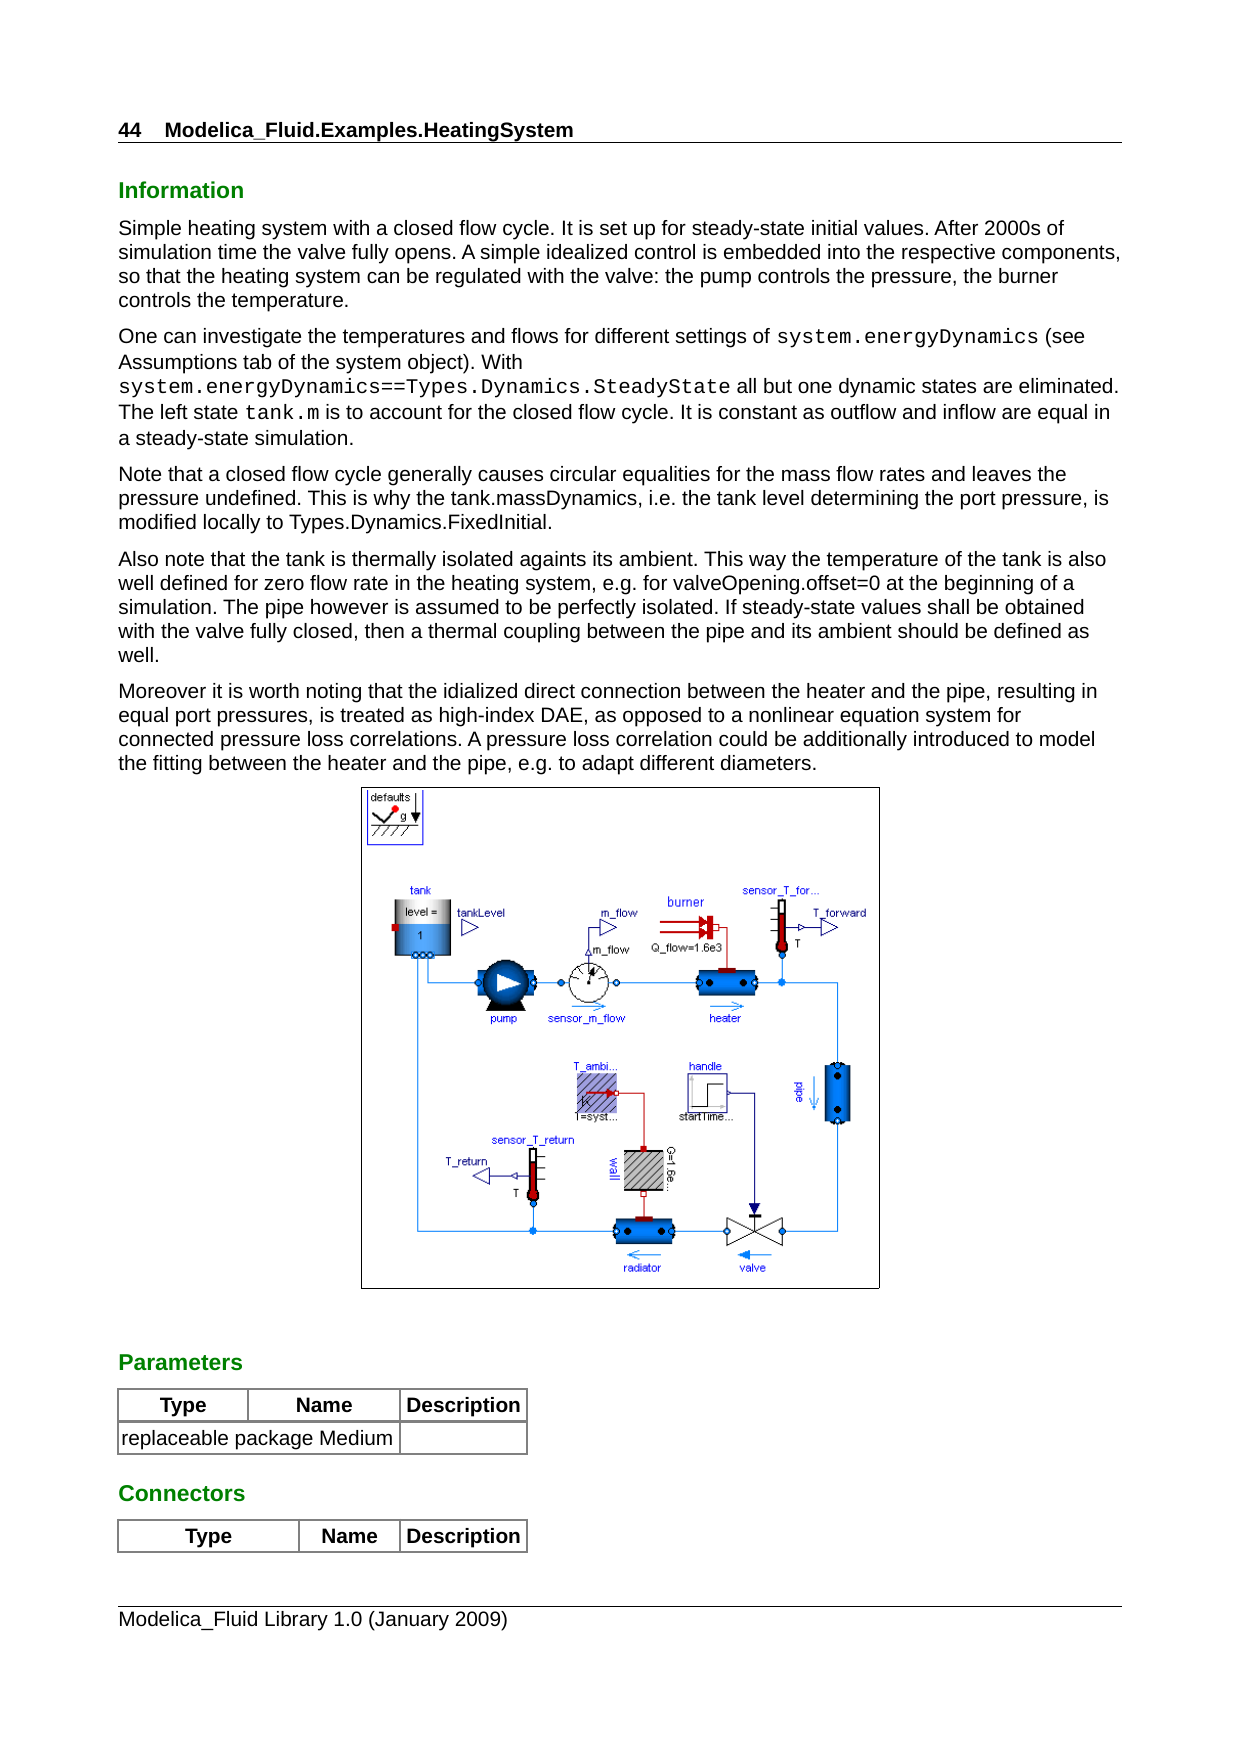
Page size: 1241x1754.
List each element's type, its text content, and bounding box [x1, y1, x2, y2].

picture [364, 790, 877, 1285]
table_cell [401, 1423, 526, 1453]
table_header Description [401, 1521, 526, 1551]
text Simple heating system with a closed flow cycle. It is set up for steady-state initial values. After 2000s of simulation time the valve fully opens. A simple idealized control is embedded into the respective components, so that the heating system can be regulated with the valve: the pump controls the pressure, the burner controls the temperature. [118, 216, 1122, 312]
subtitle Connectors [118, 1480, 1122, 1506]
text Also note that the tank is thermally isolated againts its ambient. This way the temperature of the tank is also well defined for zero flow rate in the heating system, e.g. for valveOpening.offset=0 at the beginning of a simulation. The pipe however is assumed to be perfectly isolated. If steady-state values shall be obtained with the valve fully closed, then a thermal coupling between the pipe and its ambient should be defined as well. [118, 547, 1122, 666]
table_header Type [119, 1521, 298, 1551]
text Note that a closed flow cycle generally causes circular equalities for the mass flow rates and leaves the pressure undefined. This is why the tank.massDynamics, i.e. the tank level determining the port pressure, is modified locally to Types.Dynamics.FixedInitial. [118, 462, 1122, 534]
subtitle Information [118, 177, 1122, 203]
table_header Name [300, 1521, 399, 1551]
table_header Name [249, 1390, 399, 1420]
table_header Type [119, 1390, 247, 1420]
table_header Description [401, 1390, 526, 1420]
text Moreover it is worth noting that the idialized direct connection between the heater and the pipe, resulting in equal port pressures, is treated as high-index DAE, as opposed to a nonlinear equation system for connected pressure loss correlations. A pressure loss correlation could be additionally introduced to model the fitting between the heater and the pipe, e.g. to adapt different diameters. [118, 679, 1122, 775]
table_cell replaceable package Medium [119, 1423, 399, 1453]
subtitle Parameters [118, 1349, 1122, 1376]
text One can investigate the temperatures and flows for different settings of system.energyDynamics (see Assumptions tab of the system object). With system.energyDynamics==Types.Dynamics.SteadyState all but one dynamic states are eliminated. The left state tank.m is to account for the closed flow cycle. It is constant as outflow and inflow are equal in a steady-state simulation. [118, 324, 1122, 450]
